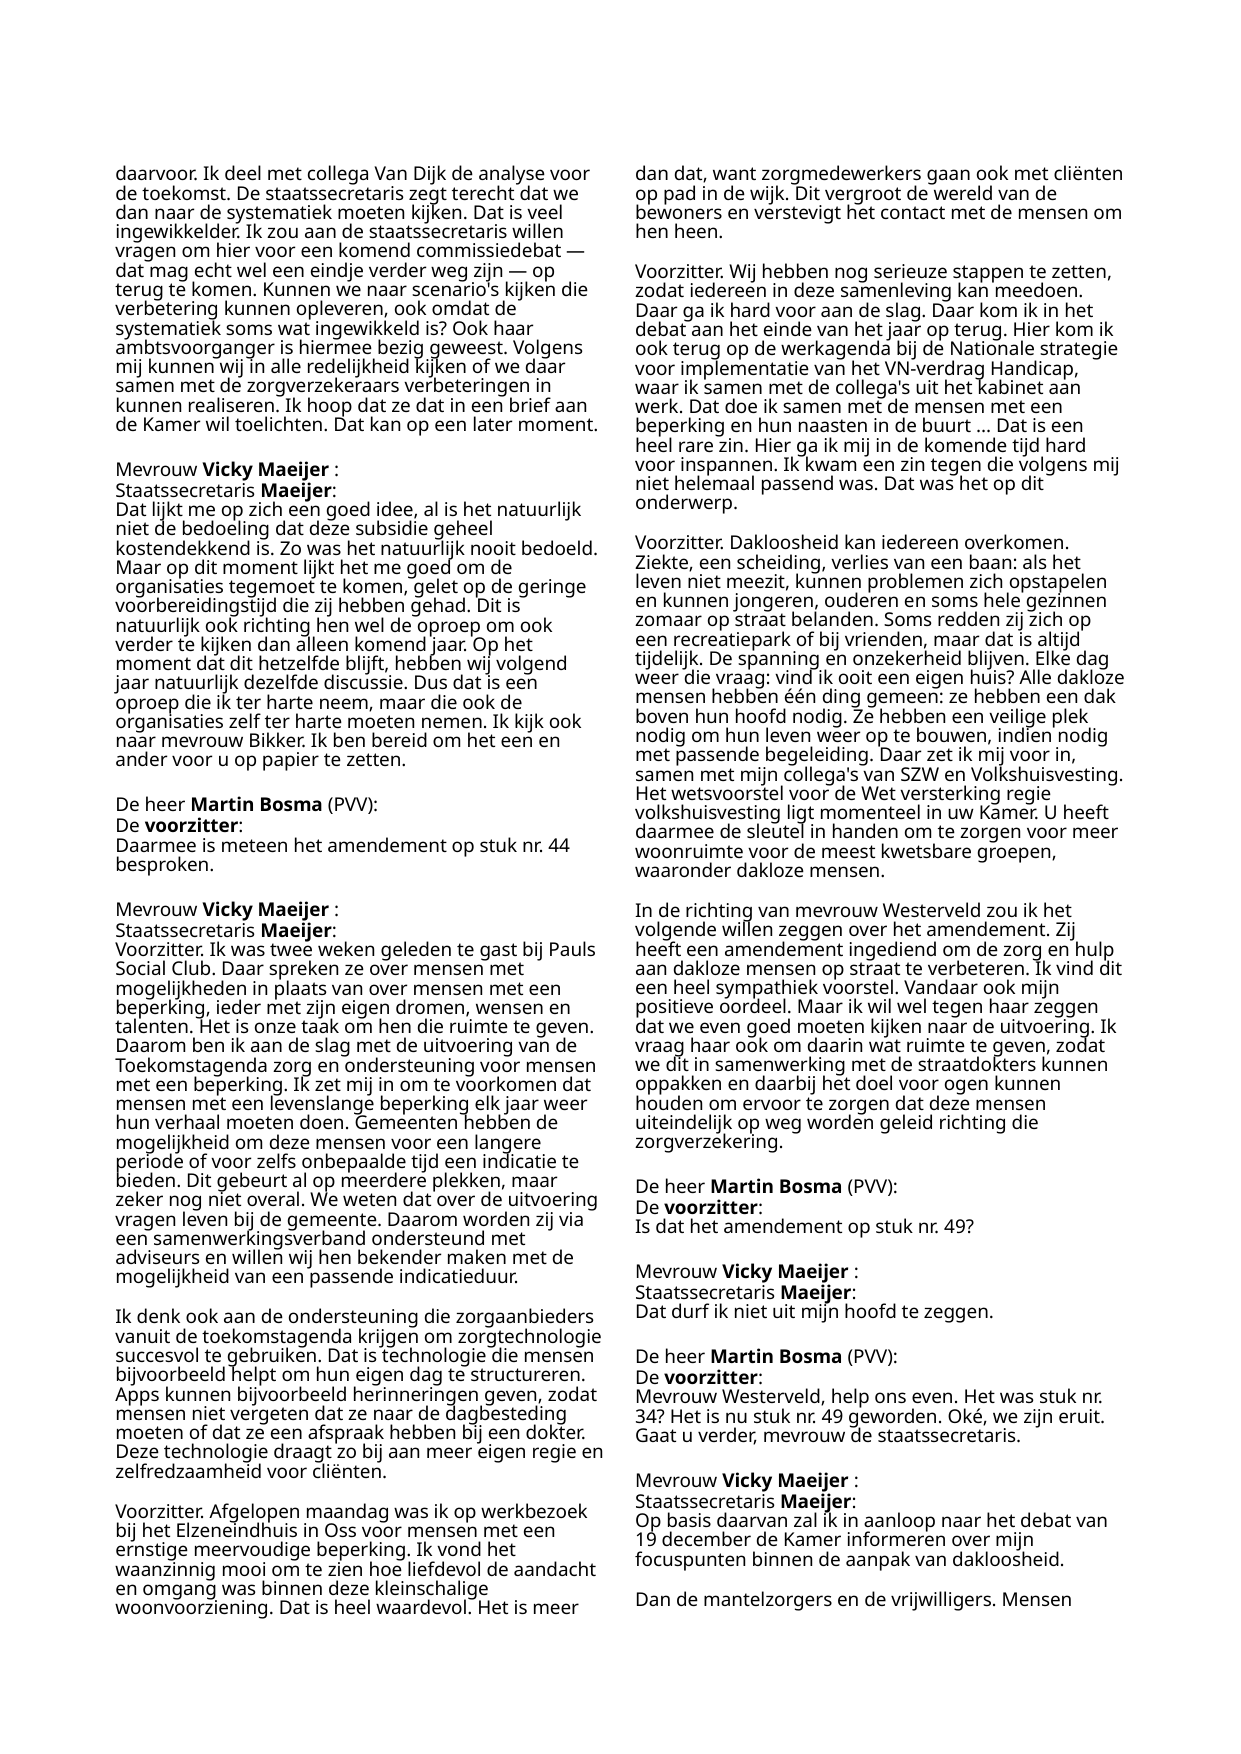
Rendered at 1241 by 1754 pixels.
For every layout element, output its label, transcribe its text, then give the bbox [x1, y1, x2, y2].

text De voorzitter: [115, 817, 605, 837]
text In de richting van mevrouw Westerveld zou ik het volgende willen zeggen over het amendement. Zij heeft een amendement ingediend om de zorg en hulp aan dakloze mensen op straat te verbeteren. Ik vind dit een heel sympathiek voorstel. Vandaar ook mijn positieve oordeel. Maar ik wil wel tegen haar zeggen dat we even goed moeten kijken naar de uitvoering. Ik vraag haar ook om daarin wat ruimte te geven, zodat we dit in samenwerking met de straatdokters kunnen oppakken en daarbij het doel voor ogen kunnen houden om ervoor te zorgen dat deze mensen uiteindelijk op weg worden geleid richting die zorgverzekering. [635, 902, 1125, 1152]
text Daarmee is meteen het amendement op stuk nr. 44 besproken. [115, 837, 605, 875]
text Voorzitter. Wij hebben nog serieuze stappen te zetten, zodat iedereen in deze samenleving kan meedoen. Daar ga ik hard voor aan de slag. Daar kom ik in het debat aan het einde van het jaar op terug. Hier kom ik ook terug op de werkagenda bij de Nationale strategie voor implementatie van het VN-verdrag Handicap, waar ik samen met de collega's uit het kabinet aan werk. Dat doe ik samen met de mensen met een beperking en hun naasten in de buurt ... Dat is een heel rare zin. Hier ga ik mij in de komende tijd hard voor inspannen. Ik kwam een zin tegen die volgens mij niet helemaal passend was. Dat was het op dit onderwerp. [635, 263, 1125, 514]
text Dat lijkt me op zich een goed idee, al is het natuurlijk niet de bedoeling dat deze subsidie geheel kostendekkend is. Zo was het natuurlijk nooit bedoeld. Maar op dit moment lijkt het me goed om de organisaties tegemoet te komen, gelet op de geringe voorbereidingstijd die zij hebben gehad. Dit is natuurlijk ook richting hen wel de oproep om ook verder te kijken dan alleen komend jaar. Op het moment dat dit hetzelfde blijft, hebben wij volgend jaar natuurlijk dezelfde discussie. Dus dat is een oproep die ik ter harte neem, maar die ook de organisaties zelf ter harte moeten nemen. Ik kijk ook naar mevrouw Bikker. Ik ben bereid om het een en ander voor u op papier te zetten. [115, 501, 605, 771]
text Mevrouw Vicky Maeijer : [115, 456, 605, 482]
text Op basis daarvan zal ik in aanloop naar het debat van 19 december de Kamer informeren over mijn focuspunten binnen de aanpak van dakloosheid. [635, 1512, 1125, 1570]
text Dat durf ik niet uit mijn hoofd te zeggen. [635, 1303, 1125, 1323]
text De heer Martin Bosma (PVV): [635, 1173, 1125, 1199]
text daarvoor. Ik deel met collega Van Dijk de analyse voor de toekomst. De staatssecretaris zegt terecht dat we dan naar de systematiek moeten kijken. Dat is veel ingewikkelder. Ik zou aan de staatssecretaris willen vragen om hier voor een komend commissiedebat — dat mag echt wel een eindje verder weg zijn — op terug te komen. Kunnen we naar scenario's kijken die verbetering kunnen opleveren, ook omdat de systematiek soms wat ingewikkeld is? Ook haar ambtsvoorganger is hiermee bezig geweest. Volgens mij kunnen wij in alle redelijkheid kijken of we daar samen met de zorgverzekeraars verbeteringen in kunnen realiseren. Ik hoop dat ze dat in een brief aan de Kamer wil toelichten. Dat kan op een later moment. [115, 165, 605, 435]
text Is dat het amendement op stuk nr. 49? [635, 1218, 1125, 1238]
text Staatssecretaris Maeijer: [115, 922, 605, 941]
text Voorzitter. Dakloosheid kan iedereen overkomen. Ziekte, een scheiding, verlies van een baan: als het leven niet meezit, kunnen problemen zich opstapelen en kunnen jongeren, ouderen en soms hele gezinnen zomaar op straat belanden. Soms redden zij zich op een recreatiepark of bij vrienden, maar dat is altijd tijdelijk. De spanning en onzekerheid blijven. Elke dag weer die vraag: vind ik ooit een eigen huis? Alle dakloze mensen hebben één ding gemeen: ze hebben een dak boven hun hoofd nodig. Ze hebben een veilige plek nodig om hun leven weer op te bouwen, indien nodig met passende begeleiding. Daar zet ik mij voor in, samen met mijn collega's van SZW en Volkshuisvesting. Het wetsvoorstel voor de Wet versterking regie volkshuisvesting ligt momenteel in uw Kamer. U heeft daarmee de sleutel in handen om te zorgen voor meer woonruimte voor de meest kwetsbare groepen, waaronder dakloze mensen. [635, 534, 1125, 881]
text Staatssecretaris Maeijer: [115, 482, 605, 501]
text Ik denk ook aan de ondersteuning die zorgaanbieders vanuit de toekomstagenda krijgen om zorgtechnologie succesvol te gebruiken. Dat is technologie die mensen bijvoorbeeld helpt om hun eigen dag te structureren. Apps kunnen bijvoorbeeld herinneringen geven, zodat mensen niet vergeten dat ze naar de dagbesteding moeten of dat ze een afspraak hebben bij een dokter. Deze technologie draagt zo bij aan meer eigen regie en zelfredzaamheid voor cliënten. [115, 1308, 605, 1482]
text Staatssecretaris Maeijer: [635, 1284, 1125, 1303]
text Mevrouw Westerveld, help ons even. Het was stuk nr. 34? Het is nu stuk nr. 49 geworden. Oké, we zijn eruit. Gaat u verder, mevrouw de staatssecretaris. [635, 1388, 1125, 1446]
text De voorzitter: [635, 1369, 1125, 1388]
text De heer Martin Bosma (PVV): [635, 1343, 1125, 1369]
text De voorzitter: [635, 1199, 1125, 1218]
text Voorzitter. Afgelopen maandag was ik op werkbezoek bij het Elzeneindhuis in Oss voor mensen met een ernstige meervoudige beperking. Ik vond het waanzinnig mooi om te zien hoe liefdevol de aandacht en omgang was binnen deze kleinschalige woonvoorziening. Dat is heel waardevol. Het is meer [115, 1503, 605, 1618]
text Dan de mantelzorgers en de vrijwilligers. Mensen [635, 1591, 1125, 1610]
text Mevrouw Vicky Maeijer : [635, 1467, 1125, 1493]
text dan dat, want zorgmedewerkers gaan ook met cliënten op pad in de wijk. Dit vergroot de wereld van de bewoners en verstevigt het contact met de mensen om hen heen. [635, 165, 1125, 242]
text Staatssecretaris Maeijer: [635, 1493, 1125, 1512]
text Mevrouw Vicky Maeijer : [115, 896, 605, 922]
text Voorzitter. Ik was twee weken geleden te gast bij Pauls Social Club. Daar spreken ze over mensen met mogelijkheden in plaats van over mensen met een beperking, ieder met zijn eigen dromen, wensen en talenten. Het is onze taak om hen die ruimte te geven. Daarom ben ik aan de slag met de uitvoering van de Toekomstagenda zorg en ondersteuning voor mensen met een beperking. Ik zet mij in om te voorkomen dat mensen met een levenslange beperking elk jaar weer hun verhaal moeten doen. Gemeenten hebben de mogelijkheid om deze mensen voor een langere periode of voor zelfs onbepaalde tijd een indicatie te bieden. Dit gebeurt al op meerdere plekken, maar zeker nog niet overal. We weten dat over de uitvoering vragen leven bij de gemeente. Daarom worden zij via een samenwerkingsverband ondersteund met adviseurs en willen wij hen bekender maken met de mogelijkheid van een passende indicatieduur. [115, 941, 605, 1288]
text Mevrouw Vicky Maeijer : [635, 1258, 1125, 1284]
text De heer Martin Bosma (PVV): [115, 792, 605, 817]
